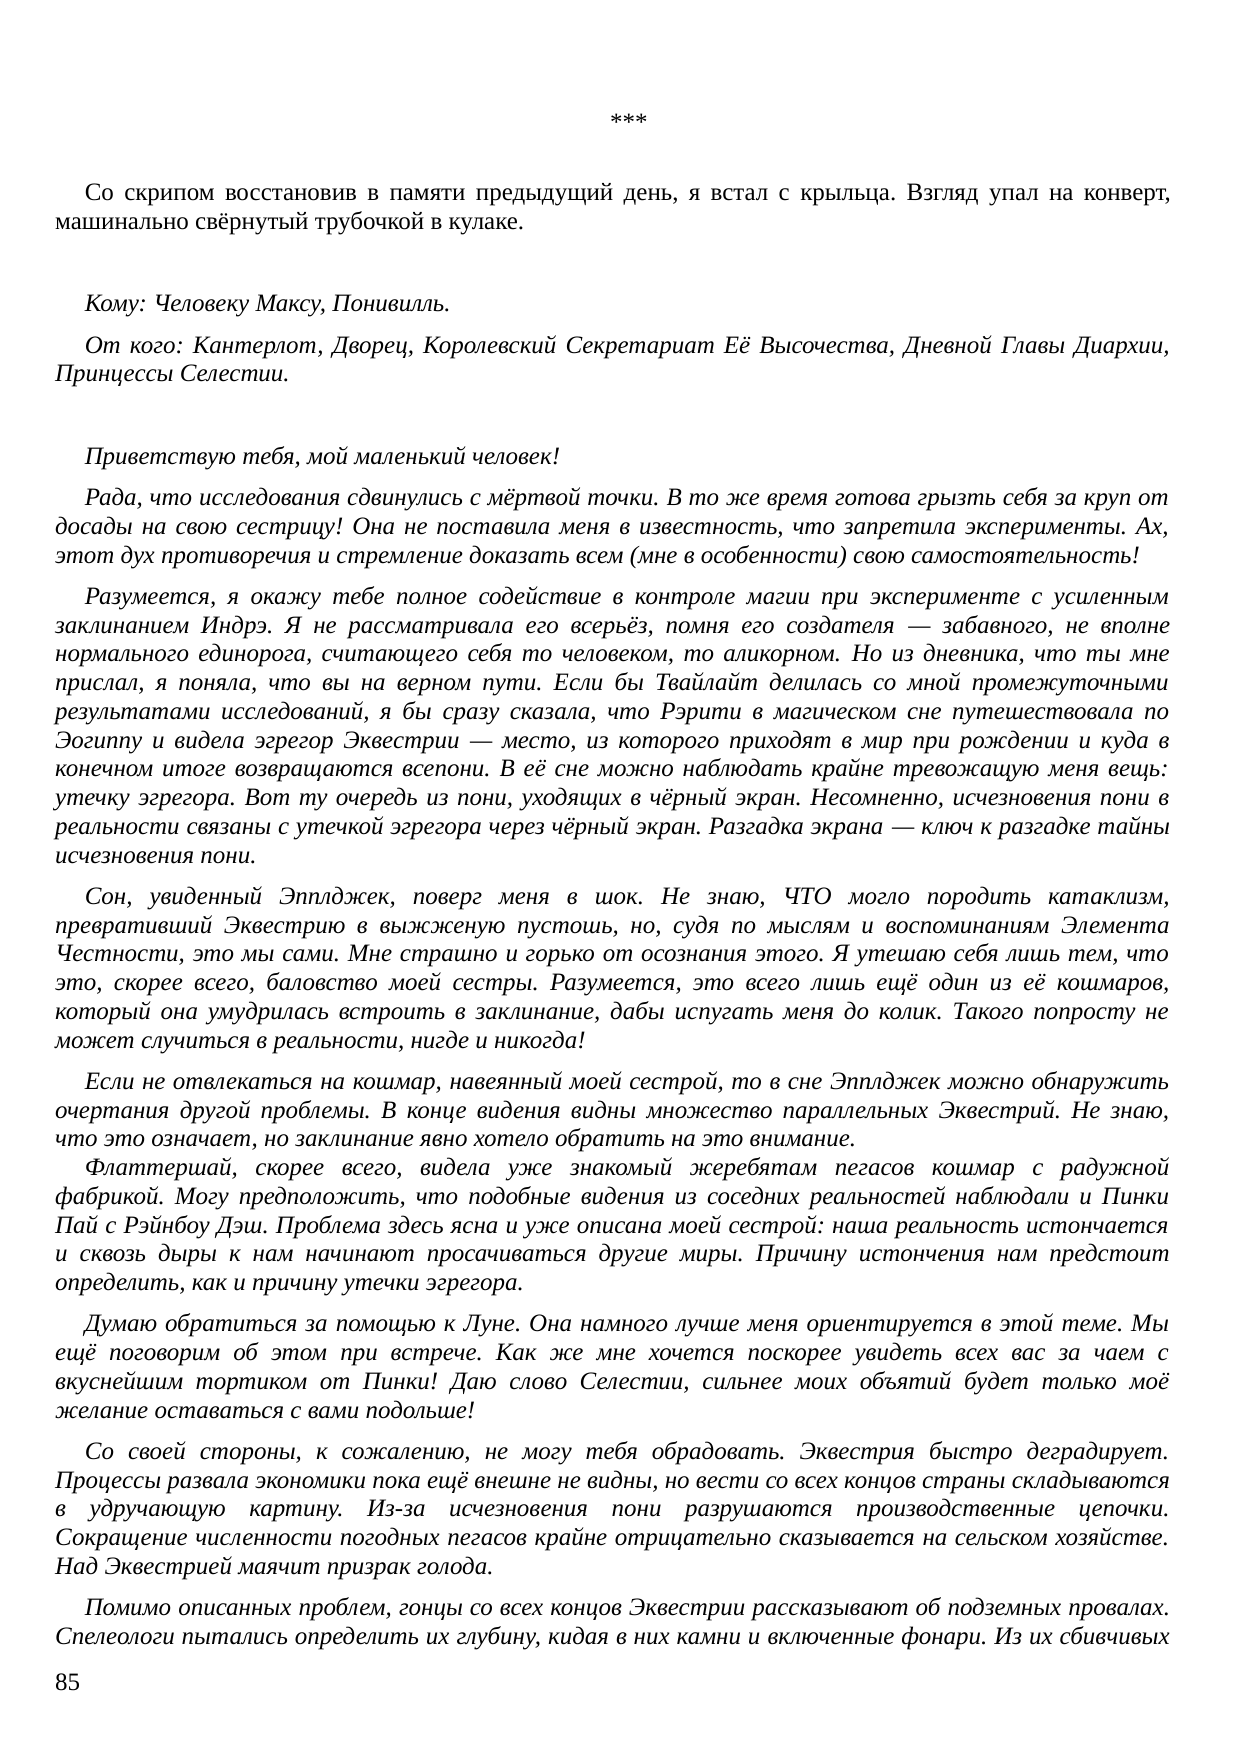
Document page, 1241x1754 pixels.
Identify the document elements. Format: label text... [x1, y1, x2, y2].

text Рада, что исследования сдвинулись с мёртвой точки. В то же время готова грызть себя за круп от досады на свою сестрицу! Она не поставила меня в известность, что запретила эксперименты. Ах, этот дух противоречия и стремление доказать всем (мне в особенности) свою самостоятельность! [55, 482, 1173, 568]
text Разумеется, я окажу тебе полное содействие в контроле магии при эксперименте с усиленным заклинанием Индрэ. Я не рассматривала его всерьёз, помня его создателя — забавного, не вполне нормального единорога, считающего себя то человеком, то аликорном. Но из дневника, что ты мне прислал, я поняла, что вы на верном пути. Если бы Твайлайт делилась со мной промежуточными результатами исследований, я бы сразу сказала, что Рэрити в магическом сне путешествовала по Эогиппу и видела эгрегор Эквестрии — место, из которого приходят в мир при рождении и куда в конечном итоге возвращаются всепони. В её сне можно наблюдать крайне тревожащую меня вещь: утечку эгрегора. Вот ту очередь из пони, уходящих в чёрный экран. Несомненно, исчезновения пони в реальности связаны с утечкой эгрегора через чёрный экран. Разгадка экрана — ключ к разгадке тайны исчезновения пони. [55, 581, 1173, 868]
text Помимо описанных проблем, гонцы со всех концов Эквестрии рассказывают об подземных провалах. Спелеологи пытались определить их глубину, кидая в них камни и включенные фонари. Из их сбивчивых [55, 1592, 1173, 1650]
text Со своей стороны, к сожалению, не могу тебя обрадовать. Эквестрия быстро деградирует. Процессы развала экономики пока ещё внешне не видны, но вести со всех концов страны складываются в удручающую картину. Из-за исчезновения пони разрушаются производственные цепочки. Сокращение численности погодных пегасов крайне отрицательно сказывается на сельском хозяйстве. Над Эквестрией маячит призрак голода. [55, 1436, 1173, 1580]
text Думаю обратиться за помощью к Луне. Она намного лучше меня ориентируется в этой теме. Мы ещё поговорим об этом при встрече. Как же мне хочется поскорее увидеть всех вас за чаем с вкуснейшим тортиком от Пинки! Даю слово Селестии, сильнее моих объятий будет только моё желание оставаться с вами подольше! [55, 1308, 1173, 1423]
text Cон, увиденный Эпплджек, поверг меня в шок. Не знаю, ЧТО могло породить катаклизм, превративший Эквестрию в выжженую пустошь, но, судя по мыслям и воспоминаниям Элемента Честности, это мы сами. Мне страшно и горько от осознания этого. Я утешаю себя лишь тем, что это, скорее всего, баловство моей сестры. Разумеется, это всего лишь ещё один из её кошмаров, который она умудрилась встроить в заклинание, дабы испугать меня до колик. Такого попросту не может случиться в реальности, нигде и никогда! [55, 881, 1173, 1053]
text Флаттершай, скорее всего, видела уже знакомый жеребятам пегасов кошмар с радужной фабрикой. Могу предположить, что подобные видения из соседних реальностей наблюдали и Пинки Пай с Рэйнбоу Дэш. Проблема здесь ясна и уже описана моей сестрой: наша реальность истончается и сквозь дыры к нам начинают просачиваться другие миры. Причину истончения нам предстоит определить, как и причину утечки эгрегора. [55, 1152, 1173, 1296]
text От кого: Кантерлот, Дворец, Королевский Секретариат Её Высочества, Дневной Главы Диархии, Принцессы Селестии. [55, 330, 1173, 387]
text Со скрипом восстановив в памяти предыдущий день, я встал с крыльца. Взгляд упал на конверт, машинально свёрнутый трубочкой в кулаке. [55, 177, 1173, 235]
text Кому: Человеку Максу, Понивилль. [55, 288, 1173, 317]
text *** [55, 107, 1173, 165]
text Приветствую тебя, мой маленький человек! [55, 441, 1173, 470]
text Если не отвлекаться на кошмар, навеянный моей сестрой, то в сне Эпплджек можно обнаружить очертания другой проблемы. В конце видения видны множество параллельных Эквестрий. Не знаю, что это означает, но заклинание явно хотело обратить на это внимание. [55, 1066, 1173, 1152]
